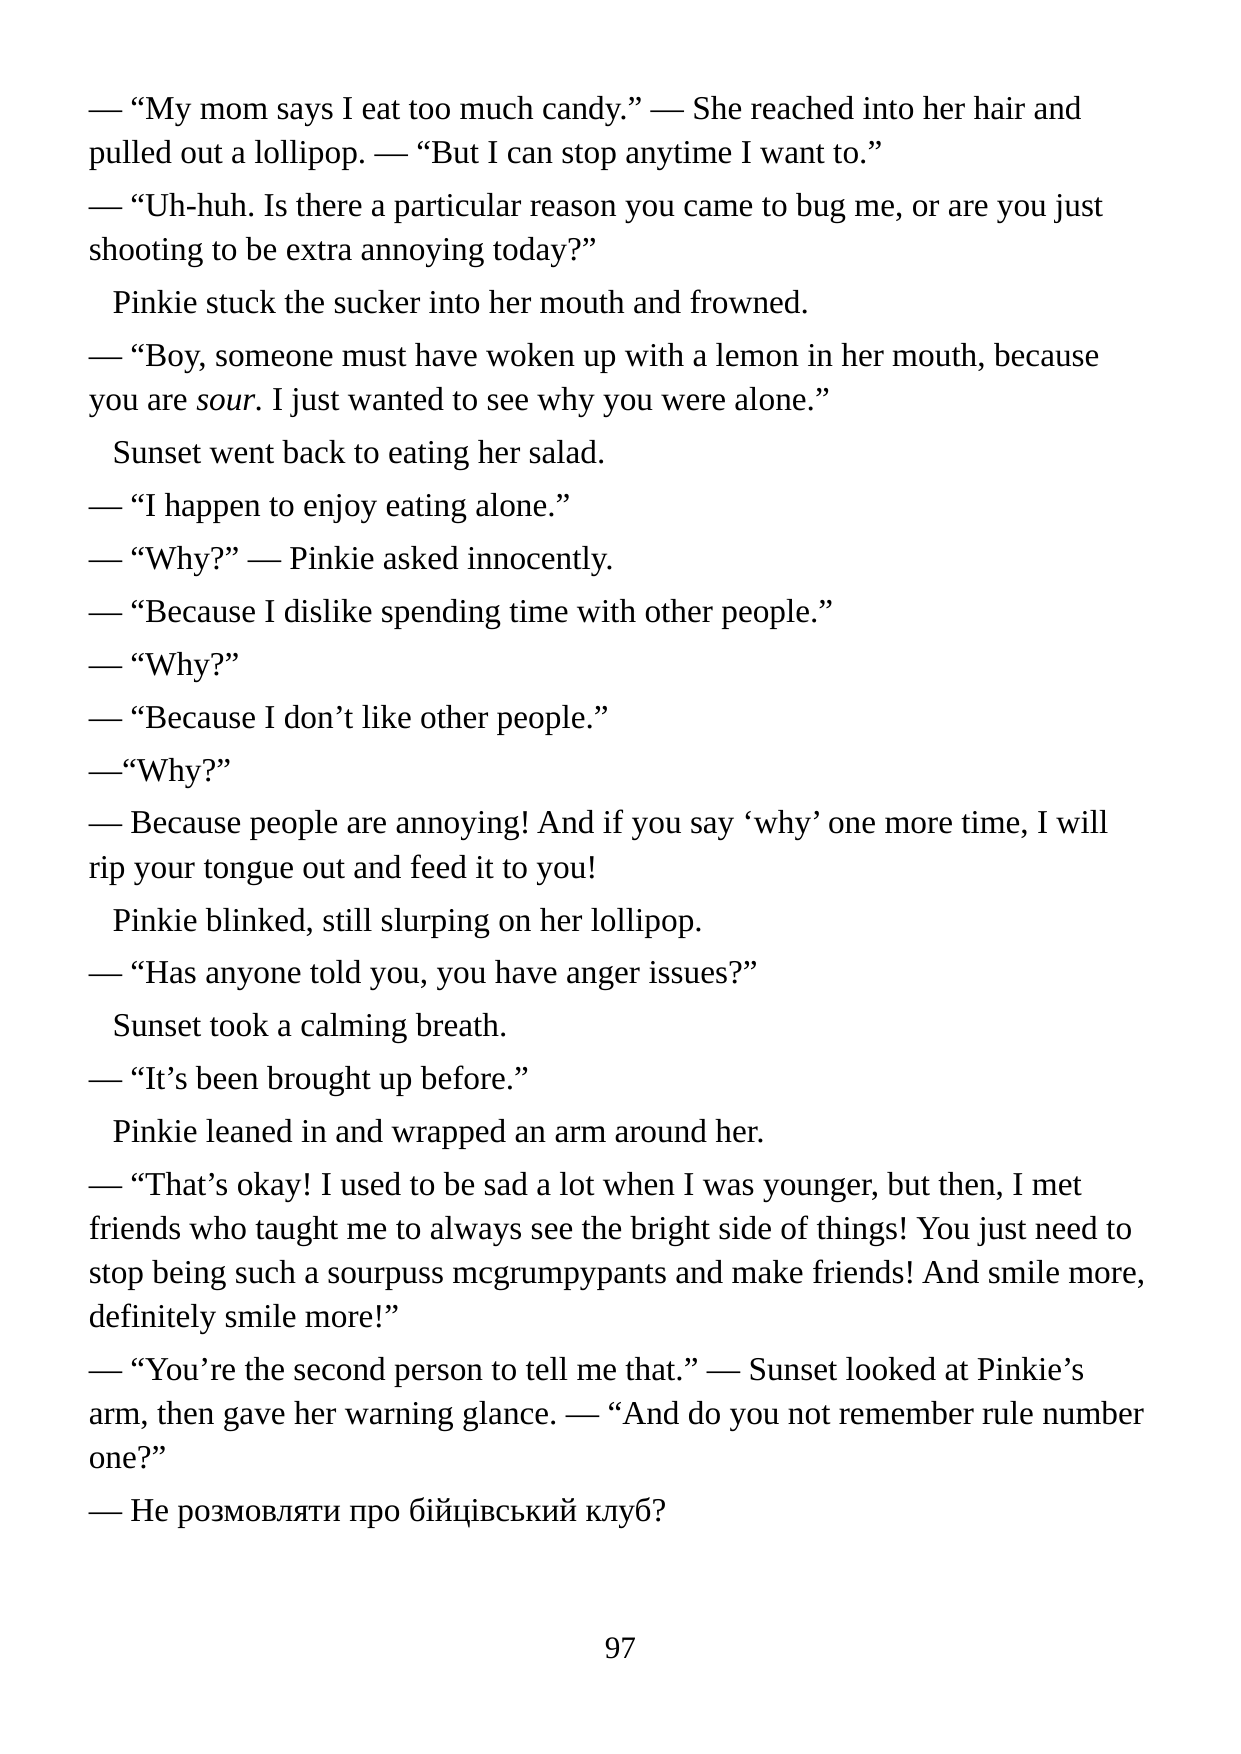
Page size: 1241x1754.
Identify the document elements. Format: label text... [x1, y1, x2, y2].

text Pinkie blinked, still slurping on her lollipop. [88, 900, 1152, 938]
text — “I happen to enjoy eating alone.” [88, 485, 1152, 524]
text — “That’s okay! I used to be sad a lot when I was younger, but then, I met friends who taught me to always see the bright side of things! You just need to stop being such a sourpuss mcgrumpypants and make friends! And smile more, definitely smile more!” [88, 1164, 1152, 1335]
text — “Boy, someone must have woken up with a lemon in her mouth, because you are sour. I just wanted to see why you were alone.” [88, 335, 1152, 418]
text Sunset went back to eating her salad. [88, 432, 1152, 471]
text — Because people are annoying! And if you say ‘why’ one more time, I will rip your tongue out and feed it to you! [88, 803, 1152, 885]
text — “Has anyone told you, you have anger issues?” [88, 953, 1152, 991]
text — Не розмовляти про бійцівський клуб? [88, 1491, 1152, 1529]
text — “Because I don’t like other people.” [88, 697, 1152, 735]
text Pinkie leaned in and wrapped an arm around her. [88, 1111, 1152, 1150]
text — “Why?” [88, 644, 1152, 682]
text — “Because I dislike spending time with other people.” [88, 591, 1152, 629]
text — “Uh-huh. Is there a particular reason you came to bug me, or are you just shooting to be extra annoying today?” [88, 186, 1152, 268]
text Pinkie stuck the sucker into her mouth and frowned. [88, 282, 1152, 321]
text — “Why?” — Pinkie asked innocently. [88, 538, 1152, 577]
text — “My mom says I eat too much candy.” — She reached into her hair and pulled out a lollipop. — “But I can stop anytime I want to.” [88, 88, 1152, 171]
text Sunset took a calming breath. [88, 1006, 1152, 1044]
text — “It’s been brought up before.” [88, 1058, 1152, 1097]
text — “You’re the second person to tell me that.” — Sunset looked at Pinkie’s arm, then gave her warning glance. — “And do you not remember rule number one?” [88, 1349, 1152, 1476]
text —“Why?” [88, 750, 1152, 788]
